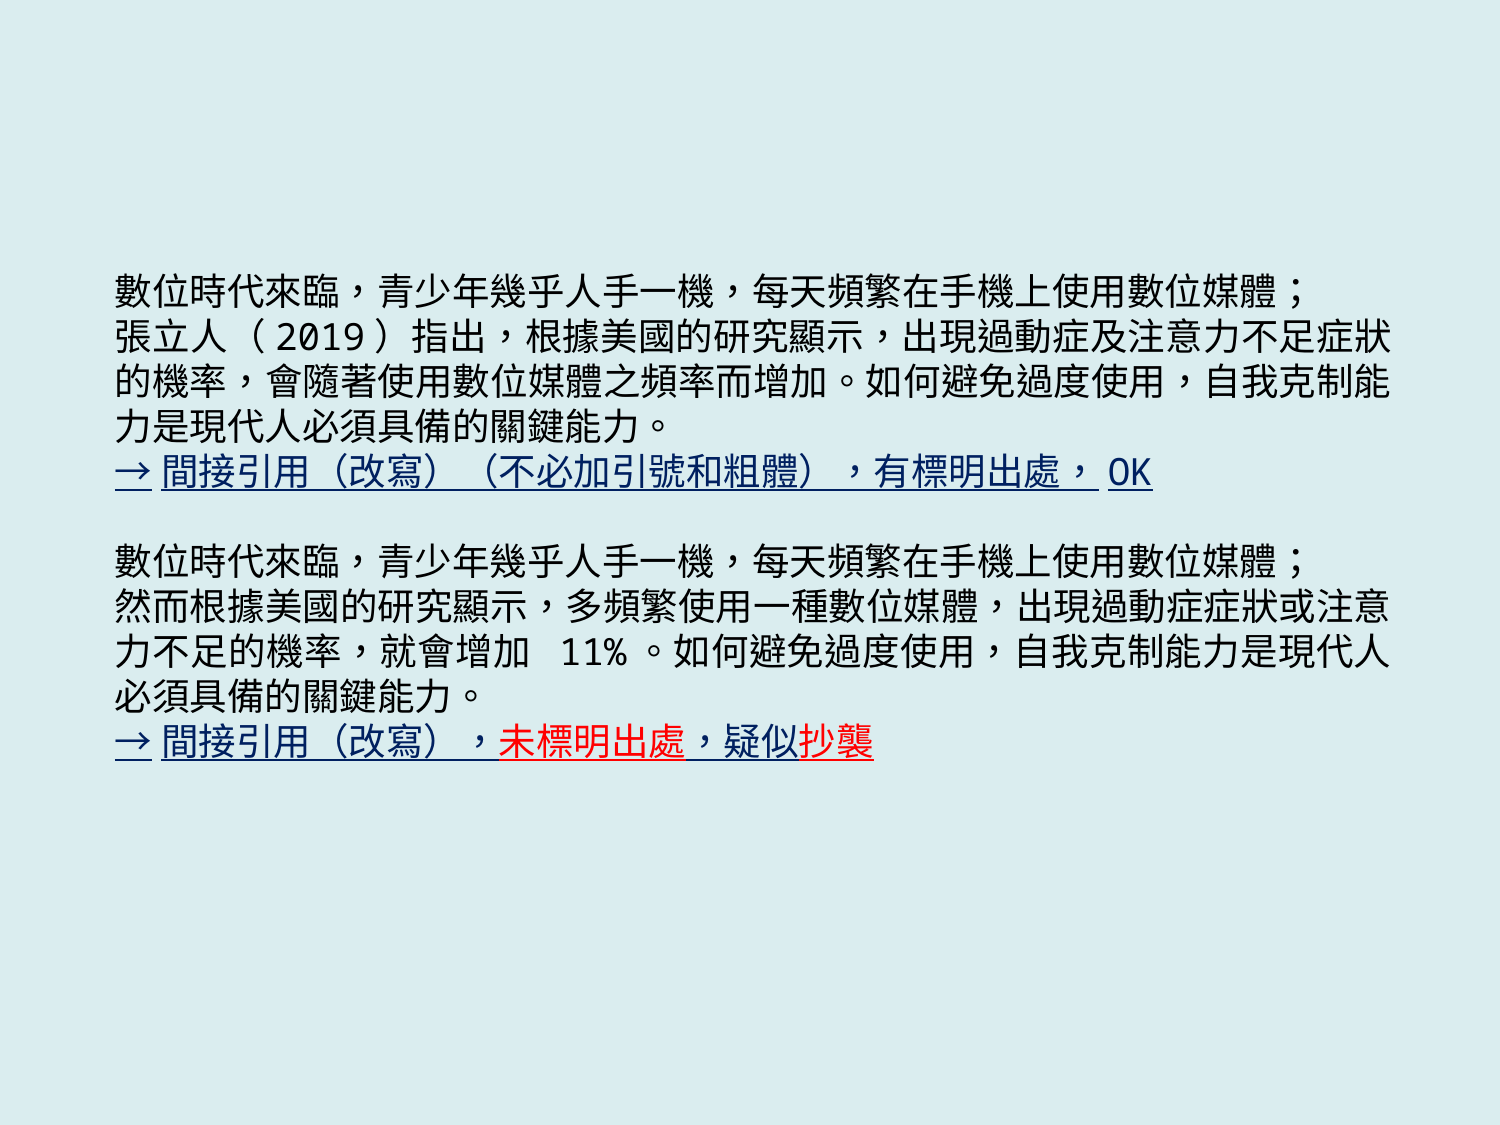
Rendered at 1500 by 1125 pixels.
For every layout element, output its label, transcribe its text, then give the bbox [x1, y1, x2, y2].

text_box 數位時代來臨，青少年幾乎人手一機，每天頻繁在手機上使用數位媒體； 張立人（2019）指出，根據美國的研究顯示，出現過動症及注意力不足症狀的機率，會隨著使用數位媒體之頻率而增加。如何避免過度使用，自我克制能力是現代人必須具備的關鍵能力。 →間接引用（改寫）（不必加引號和粗體），有標明出處，OK 數位時代來臨，青少年幾乎人手一機，每天頻繁在手機上使用數位媒體； 然而根據美國的研究顯示，多頻繁使用一種數位媒體，出現過動症症狀或注意力不足的機率，就會增加 11%。如何避免過度使用，自我克制能力是現代人必須具備的關鍵能力。 →間接引用（改寫），未標明出處，疑似抄襲 [100, 260, 1407, 861]
